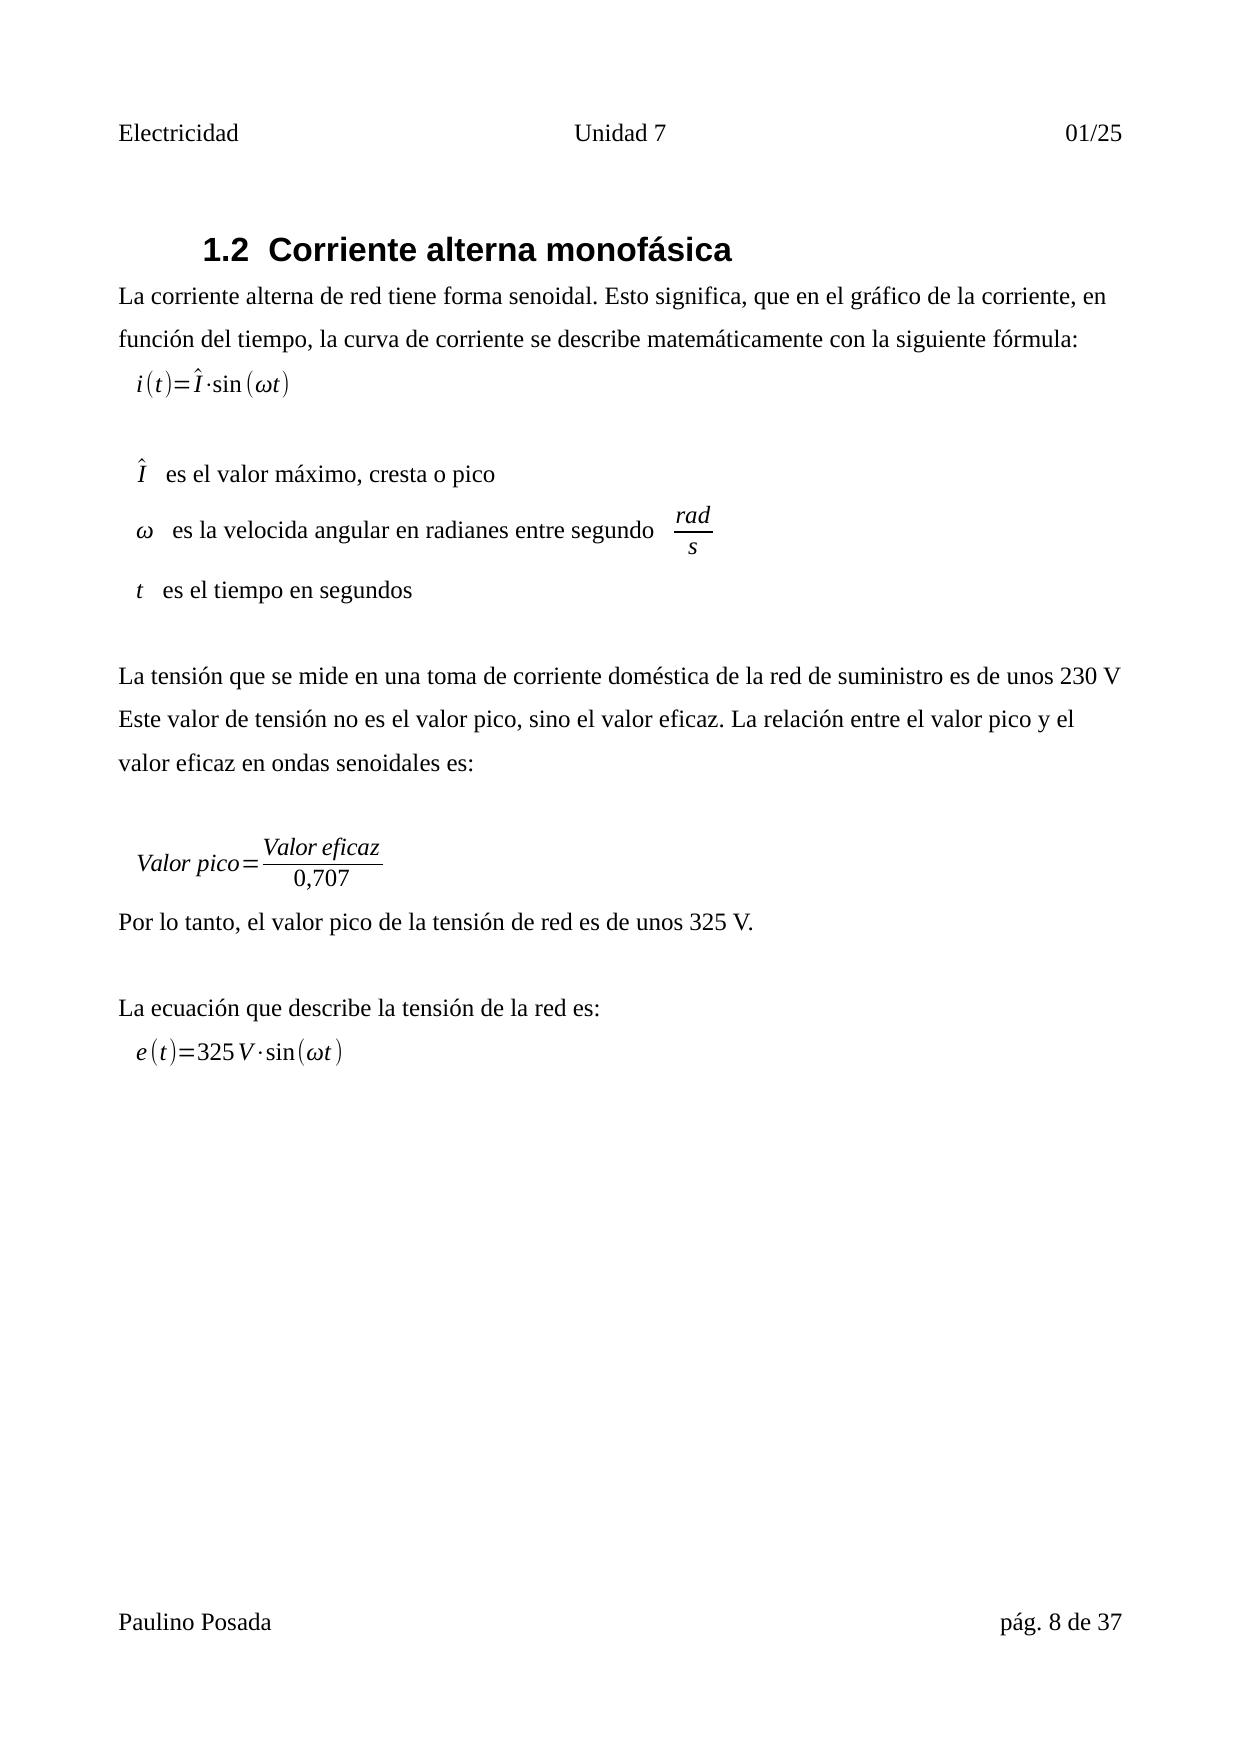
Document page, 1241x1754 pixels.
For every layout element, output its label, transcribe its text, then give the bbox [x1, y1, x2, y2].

text Por lo tanto, el valor pico de la tensión de red es de unos 325 V. [118, 907, 1122, 936]
text La tensión que se mide en una toma de corriente doméstica de la red de suministro es de unos 230 V Este valor de tensión no es el valor pico, sino el valor eficaz. La relación entre el valor pico y el valor eficaz en ondas senoidales es: [118, 661, 1122, 776]
text es la velocida angular en radianes entre segundo [118, 502, 1122, 561]
text La ecuación que describe la tensión de la red es: [118, 993, 1122, 1022]
text es el tiempo en segundos [118, 575, 1122, 604]
text es el valor máximo, cresta o pico [118, 457, 1122, 487]
subtitle Corriente alterna monofásica [193, 230, 1122, 269]
text La corriente alterna de red tiene forma senoidal. Esto significa, que en el gráfico de la corriente, en función del tiempo, la curva de corriente se describe matemáticamente con la siguiente fórmula: [118, 281, 1122, 353]
